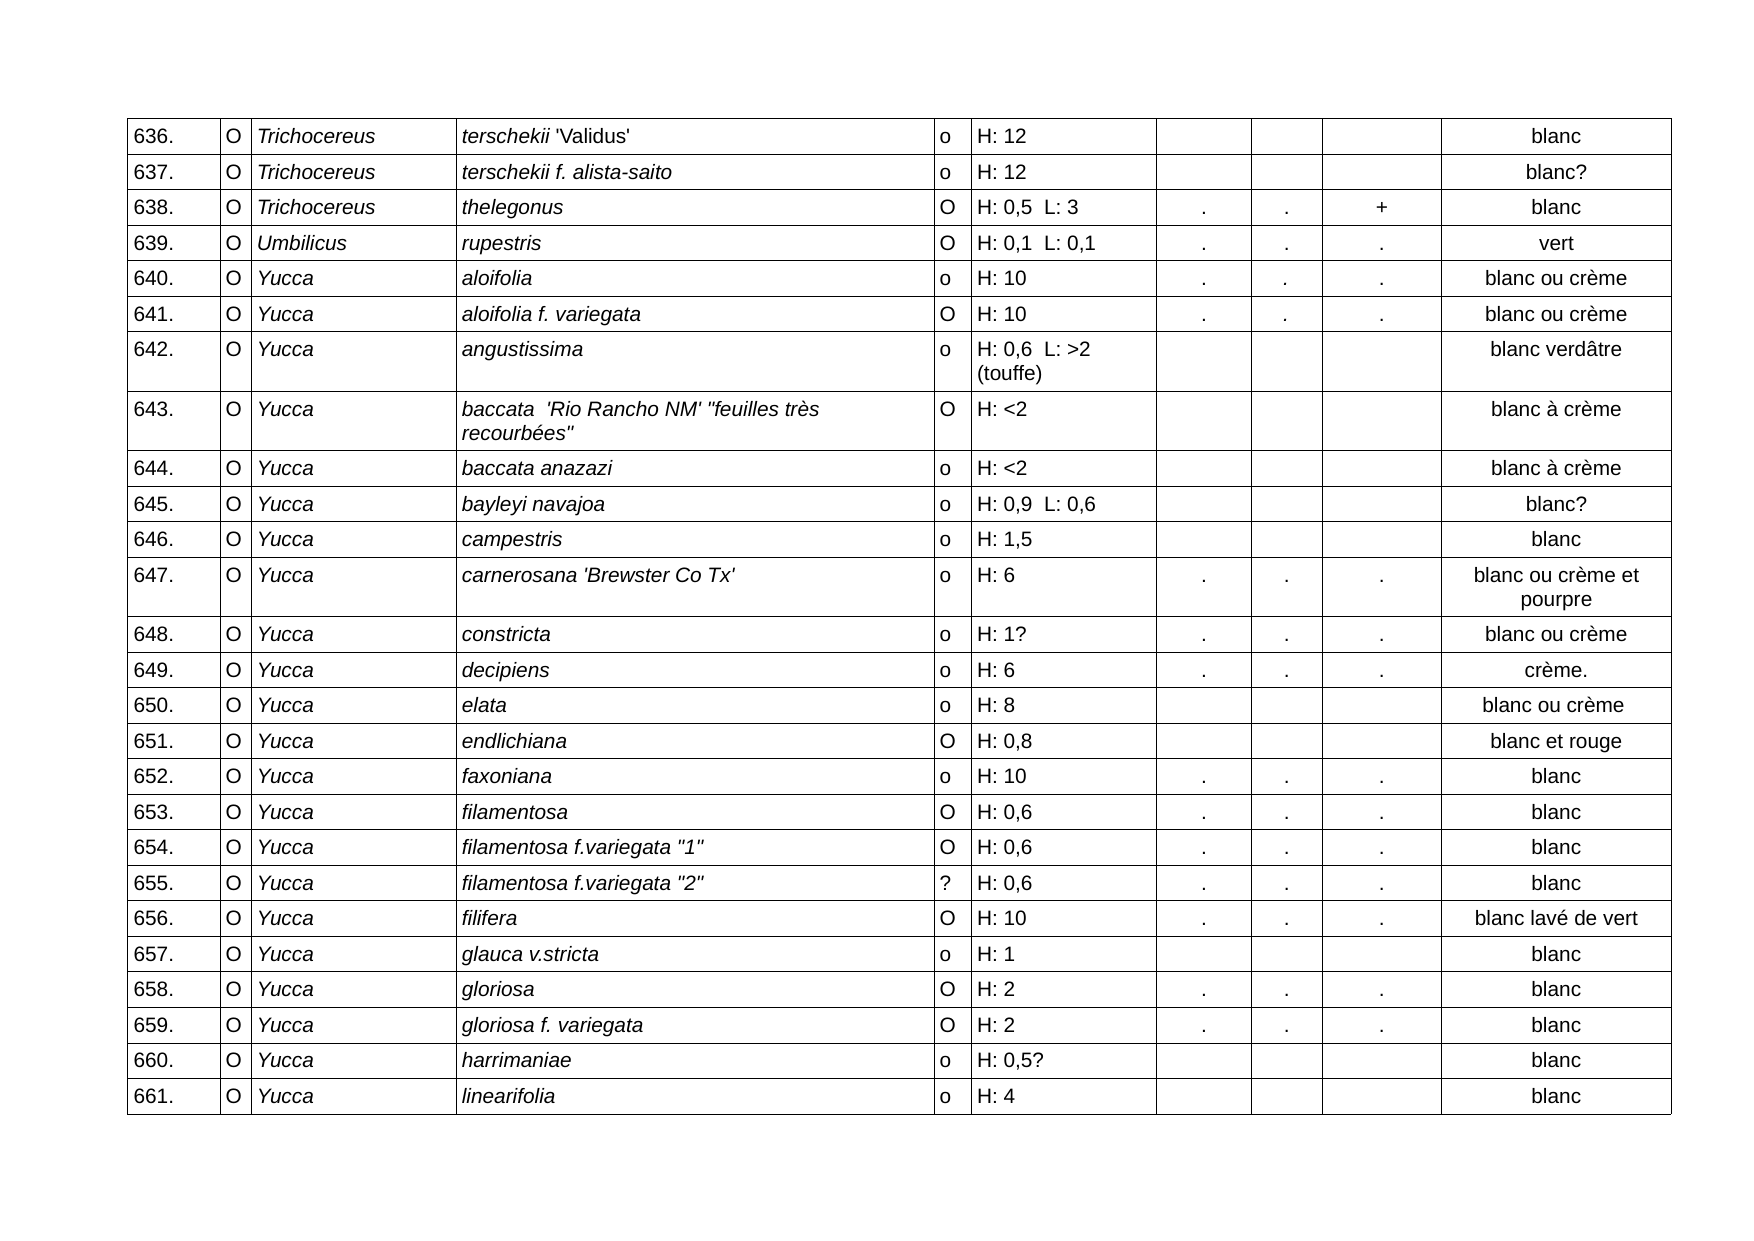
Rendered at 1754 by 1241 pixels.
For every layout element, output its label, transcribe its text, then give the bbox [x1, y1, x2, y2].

table_cell blanc [1442, 1008, 1671, 1042]
table_cell H: 0,6 [972, 830, 1156, 865]
table_cell Yucca [252, 724, 456, 758]
table_cell . [1157, 190, 1251, 225]
table_cell H: 1? [972, 617, 1156, 652]
table_cell . [1157, 972, 1251, 1007]
table_cell Yucca [252, 759, 456, 794]
table_cell [128, 297, 220, 331]
table_cell Yucca [252, 1044, 456, 1078]
table_cell O [221, 261, 251, 296]
table_cell Yucca [252, 297, 456, 331]
table_cell O [935, 795, 971, 829]
table_cell o [935, 332, 971, 391]
table_cell filamentosa f.variegata "2" [457, 866, 934, 900]
table_cell angustissima [457, 332, 934, 391]
table_cell H: 10 [972, 901, 1156, 936]
table_cell [128, 1044, 220, 1078]
table_cell [128, 901, 220, 936]
table_cell [1252, 119, 1322, 154]
table_cell . [1157, 795, 1251, 829]
table_cell Yucca [252, 830, 456, 865]
table_cell o [935, 558, 971, 616]
table_cell [1252, 487, 1322, 521]
table_cell [128, 795, 220, 829]
table_cell Yucca [252, 261, 456, 296]
table_cell filifera [457, 901, 934, 936]
table_cell . [1323, 866, 1441, 900]
table_cell [1323, 451, 1441, 486]
table_cell O [221, 759, 251, 794]
table_cell [1323, 392, 1441, 450]
table_cell H: 0,5 L: 3 [972, 190, 1156, 225]
table_cell [128, 937, 220, 971]
table_cell [128, 688, 220, 723]
table_cell [128, 1079, 220, 1113]
table_cell blanc ou crème [1442, 261, 1671, 296]
table_cell [1252, 1044, 1322, 1078]
table_cell Yucca [252, 937, 456, 971]
table_cell O [221, 795, 251, 829]
table_cell O [221, 830, 251, 865]
table_cell O [221, 866, 251, 900]
table_cell [1323, 487, 1441, 521]
table_cell [128, 392, 220, 450]
table_cell . [1252, 1008, 1322, 1042]
table_cell [1157, 1079, 1251, 1113]
table_cell blanc et rouge [1442, 724, 1671, 758]
table_cell . [1252, 901, 1322, 936]
table_cell O [221, 1008, 251, 1042]
table_cell O [221, 617, 251, 652]
table_cell O [935, 190, 971, 225]
table_cell [1157, 332, 1251, 391]
table_cell [128, 190, 220, 225]
table_cell . [1323, 558, 1441, 616]
table_cell H: 0,1 L: 0,1 [972, 226, 1156, 260]
table_cell O [935, 297, 971, 331]
table_cell blanc? [1442, 155, 1671, 189]
table_cell H: <2 [972, 392, 1156, 450]
table_cell . [1157, 866, 1251, 900]
table_cell O [221, 522, 251, 557]
table_cell Yucca [252, 688, 456, 723]
table_cell o [935, 261, 971, 296]
table_cell . [1157, 297, 1251, 331]
table_cell o [935, 155, 971, 189]
table_cell o [935, 1079, 971, 1113]
table_cell endlichiana [457, 724, 934, 758]
table_cell [128, 332, 220, 391]
table_cell terschekii 'Validus' [457, 119, 934, 154]
table_cell H: 0,6 [972, 795, 1156, 829]
table_cell [1252, 937, 1322, 971]
table_cell . [1252, 830, 1322, 865]
table_cell [1252, 1079, 1322, 1113]
table_cell [128, 866, 220, 900]
table_cell [1157, 522, 1251, 557]
table_cell blanc [1442, 830, 1671, 865]
table_cell blanc verdâtre [1442, 332, 1671, 391]
table_cell Trichocereus [252, 190, 456, 225]
table_cell H: 10 [972, 759, 1156, 794]
table_cell gloriosa f. variegata [457, 1008, 934, 1042]
table_cell . [1252, 617, 1322, 652]
table_cell [128, 451, 220, 486]
table_cell O [935, 226, 971, 260]
table_cell O [221, 155, 251, 189]
table_cell [1157, 937, 1251, 971]
table_cell . [1157, 653, 1251, 687]
table_cell [128, 1008, 220, 1042]
table_cell H: 10 [972, 261, 1156, 296]
table_cell blanc ou crème [1442, 688, 1671, 723]
table_cell . [1252, 261, 1322, 296]
table_cell bayleyi navajoa [457, 487, 934, 521]
table_cell H: <2 [972, 451, 1156, 486]
table_cell [1323, 688, 1441, 723]
table_cell O [221, 451, 251, 486]
table_cell [1323, 522, 1441, 557]
table_cell O [221, 119, 251, 154]
table_cell H: 2 [972, 1008, 1156, 1042]
table_cell o [935, 522, 971, 557]
table_cell linearifolia [457, 1079, 934, 1113]
table_cell [1323, 119, 1441, 154]
table_cell . [1157, 759, 1251, 794]
table_cell H: 0,8 [972, 724, 1156, 758]
table_cell O [221, 688, 251, 723]
table_cell H: 0,9 L: 0,6 [972, 487, 1156, 521]
table_cell thelegonus [457, 190, 934, 225]
table_cell O [221, 226, 251, 260]
table_cell H: 1,5 [972, 522, 1156, 557]
table_cell . [1252, 972, 1322, 1007]
table_cell [128, 972, 220, 1007]
table_cell . [1323, 297, 1441, 331]
table_cell blanc ou crème [1442, 297, 1671, 331]
table_cell [1157, 451, 1251, 486]
table_cell [128, 617, 220, 652]
table_cell O [935, 901, 971, 936]
table_cell H: 12 [972, 155, 1156, 189]
table_cell O [935, 724, 971, 758]
table_cell H: 0,6 [972, 866, 1156, 900]
table_cell . [1157, 226, 1251, 260]
table_cell constricta [457, 617, 934, 652]
table_cell filamentosa [457, 795, 934, 829]
table_cell o [935, 937, 971, 971]
table_cell O [221, 653, 251, 687]
table_cell blanc ou crème [1442, 617, 1671, 652]
table_cell blanc [1442, 522, 1671, 557]
table_cell [128, 830, 220, 865]
table_cell Yucca [252, 392, 456, 450]
table_cell H: 0,6 L: >2 (touffe) [972, 332, 1156, 391]
table_cell . [1252, 866, 1322, 900]
table_cell terschekii f. alista-saito [457, 155, 934, 189]
table_cell Yucca [252, 487, 456, 521]
table_cell o [935, 1044, 971, 1078]
table_cell [1157, 487, 1251, 521]
table_cell blanc à crème [1442, 451, 1671, 486]
table_cell . [1323, 1008, 1441, 1042]
table_cell . [1252, 795, 1322, 829]
table_cell baccata anazazi [457, 451, 934, 486]
table_cell [1252, 392, 1322, 450]
table_cell glauca v.stricta [457, 937, 934, 971]
table_cell [128, 155, 220, 189]
table_cell [128, 261, 220, 296]
table_cell o [935, 653, 971, 687]
table_cell Yucca [252, 795, 456, 829]
table_cell filamentosa f.variegata "1" [457, 830, 934, 865]
table_cell [1157, 688, 1251, 723]
table_cell [1157, 155, 1251, 189]
table_cell . [1323, 830, 1441, 865]
table_cell . [1252, 190, 1322, 225]
table_cell Yucca [252, 901, 456, 936]
table_cell blanc [1442, 119, 1671, 154]
table_cell . [1323, 795, 1441, 829]
table_cell O [221, 937, 251, 971]
table_cell [128, 522, 220, 557]
table_cell [128, 653, 220, 687]
table_cell O [221, 724, 251, 758]
table_cell . [1252, 653, 1322, 687]
table_cell [128, 226, 220, 260]
table_cell . [1323, 617, 1441, 652]
table_cell . [1323, 972, 1441, 1007]
table_cell o [935, 119, 971, 154]
table_cell . [1323, 226, 1441, 260]
table_cell [128, 724, 220, 758]
table_cell . [1252, 558, 1322, 616]
table_cell o [935, 451, 971, 486]
table_cell Yucca [252, 653, 456, 687]
table_cell Yucca [252, 972, 456, 1007]
table_cell gloriosa [457, 972, 934, 1007]
table_cell blanc [1442, 190, 1671, 225]
table_cell harrimaniae [457, 1044, 934, 1078]
table_cell . [1323, 653, 1441, 687]
table_cell [1323, 724, 1441, 758]
table_cell O [935, 830, 971, 865]
table_cell blanc lavé de vert [1442, 901, 1671, 936]
table_cell H: 10 [972, 297, 1156, 331]
table_cell O [935, 1008, 971, 1042]
table_cell H: 2 [972, 972, 1156, 1007]
table_cell [1157, 1044, 1251, 1078]
table_cell . [1323, 759, 1441, 794]
table_cell blanc à crème [1442, 392, 1671, 450]
table_cell [1252, 724, 1322, 758]
table_cell Yucca [252, 866, 456, 900]
table_cell O [935, 972, 971, 1007]
table_cell [1157, 724, 1251, 758]
table_cell ? [935, 866, 971, 900]
table_cell O [221, 190, 251, 225]
table_cell blanc? [1442, 487, 1671, 521]
table_cell blanc [1442, 937, 1671, 971]
table_cell Yucca [252, 617, 456, 652]
table_cell Umbilicus [252, 226, 456, 260]
table_cell . [1157, 830, 1251, 865]
table_cell aloifolia f. variegata [457, 297, 934, 331]
table_cell blanc [1442, 795, 1671, 829]
table_cell o [935, 487, 971, 521]
table_cell . [1252, 759, 1322, 794]
table_cell . [1157, 558, 1251, 616]
table_cell O [221, 392, 251, 450]
table_cell crème. [1442, 653, 1671, 687]
table_cell blanc ou crème et pourpre [1442, 558, 1671, 616]
table_cell o [935, 688, 971, 723]
table_cell [1252, 451, 1322, 486]
table_cell [1323, 937, 1441, 971]
table_cell carnerosana 'Brewster Co Tx' [457, 558, 934, 616]
table_cell baccata 'Rio Rancho NM' "feuilles très recourbées" [457, 392, 934, 450]
table_cell O [221, 972, 251, 1007]
table_cell Yucca [252, 1008, 456, 1042]
table_cell [1252, 332, 1322, 391]
table_cell . [1157, 617, 1251, 652]
table_cell o [935, 617, 971, 652]
table_cell blanc [1442, 1079, 1671, 1113]
table_cell H: 6 [972, 653, 1156, 687]
table_cell Yucca [252, 451, 456, 486]
table_cell O [221, 1079, 251, 1113]
table_cell O [935, 392, 971, 450]
table_cell [1157, 392, 1251, 450]
table_cell aloifolia [457, 261, 934, 296]
table_cell O [221, 487, 251, 521]
table_cell . [1323, 261, 1441, 296]
table_cell blanc [1442, 972, 1671, 1007]
table_cell [128, 558, 220, 616]
table_cell O [221, 332, 251, 391]
table_cell [128, 487, 220, 521]
table_cell Yucca [252, 1079, 456, 1113]
table_cell blanc [1442, 1044, 1671, 1078]
table_cell [1157, 119, 1251, 154]
table_cell [1323, 1079, 1441, 1113]
table_cell H: 6 [972, 558, 1156, 616]
table_cell H: 8 [972, 688, 1156, 723]
table_cell + [1323, 190, 1441, 225]
table_cell Yucca [252, 332, 456, 391]
table_cell decipiens [457, 653, 934, 687]
table_cell [128, 119, 220, 154]
table_cell . [1157, 1008, 1251, 1042]
table_cell rupestris [457, 226, 934, 260]
table_cell blanc [1442, 866, 1671, 900]
table_cell [1252, 522, 1322, 557]
table_cell campestris [457, 522, 934, 557]
table_cell o [935, 759, 971, 794]
table_cell O [221, 297, 251, 331]
table_cell Trichocereus [252, 119, 456, 154]
table_cell [1323, 332, 1441, 391]
table_cell [1252, 155, 1322, 189]
table_cell H: 12 [972, 119, 1156, 154]
table_cell [1323, 155, 1441, 189]
table_cell O [221, 558, 251, 616]
table_cell faxoniana [457, 759, 934, 794]
table_cell . [1252, 226, 1322, 260]
table_cell O [221, 1044, 251, 1078]
table_cell . [1252, 297, 1322, 331]
table_cell H: 4 [972, 1079, 1156, 1113]
table_cell [128, 759, 220, 794]
table_cell [1252, 688, 1322, 723]
table_cell Yucca [252, 522, 456, 557]
table_cell O [221, 901, 251, 936]
table_cell . [1157, 901, 1251, 936]
table_cell . [1157, 261, 1251, 296]
table_cell Yucca [252, 558, 456, 616]
table_cell elata [457, 688, 934, 723]
table_cell [1323, 1044, 1441, 1078]
table_cell H: 0,5? [972, 1044, 1156, 1078]
table_cell vert [1442, 226, 1671, 260]
table_cell blanc [1442, 759, 1671, 794]
table_cell H: 1 [972, 937, 1156, 971]
table_cell . [1323, 901, 1441, 936]
table_cell Trichocereus [252, 155, 456, 189]
